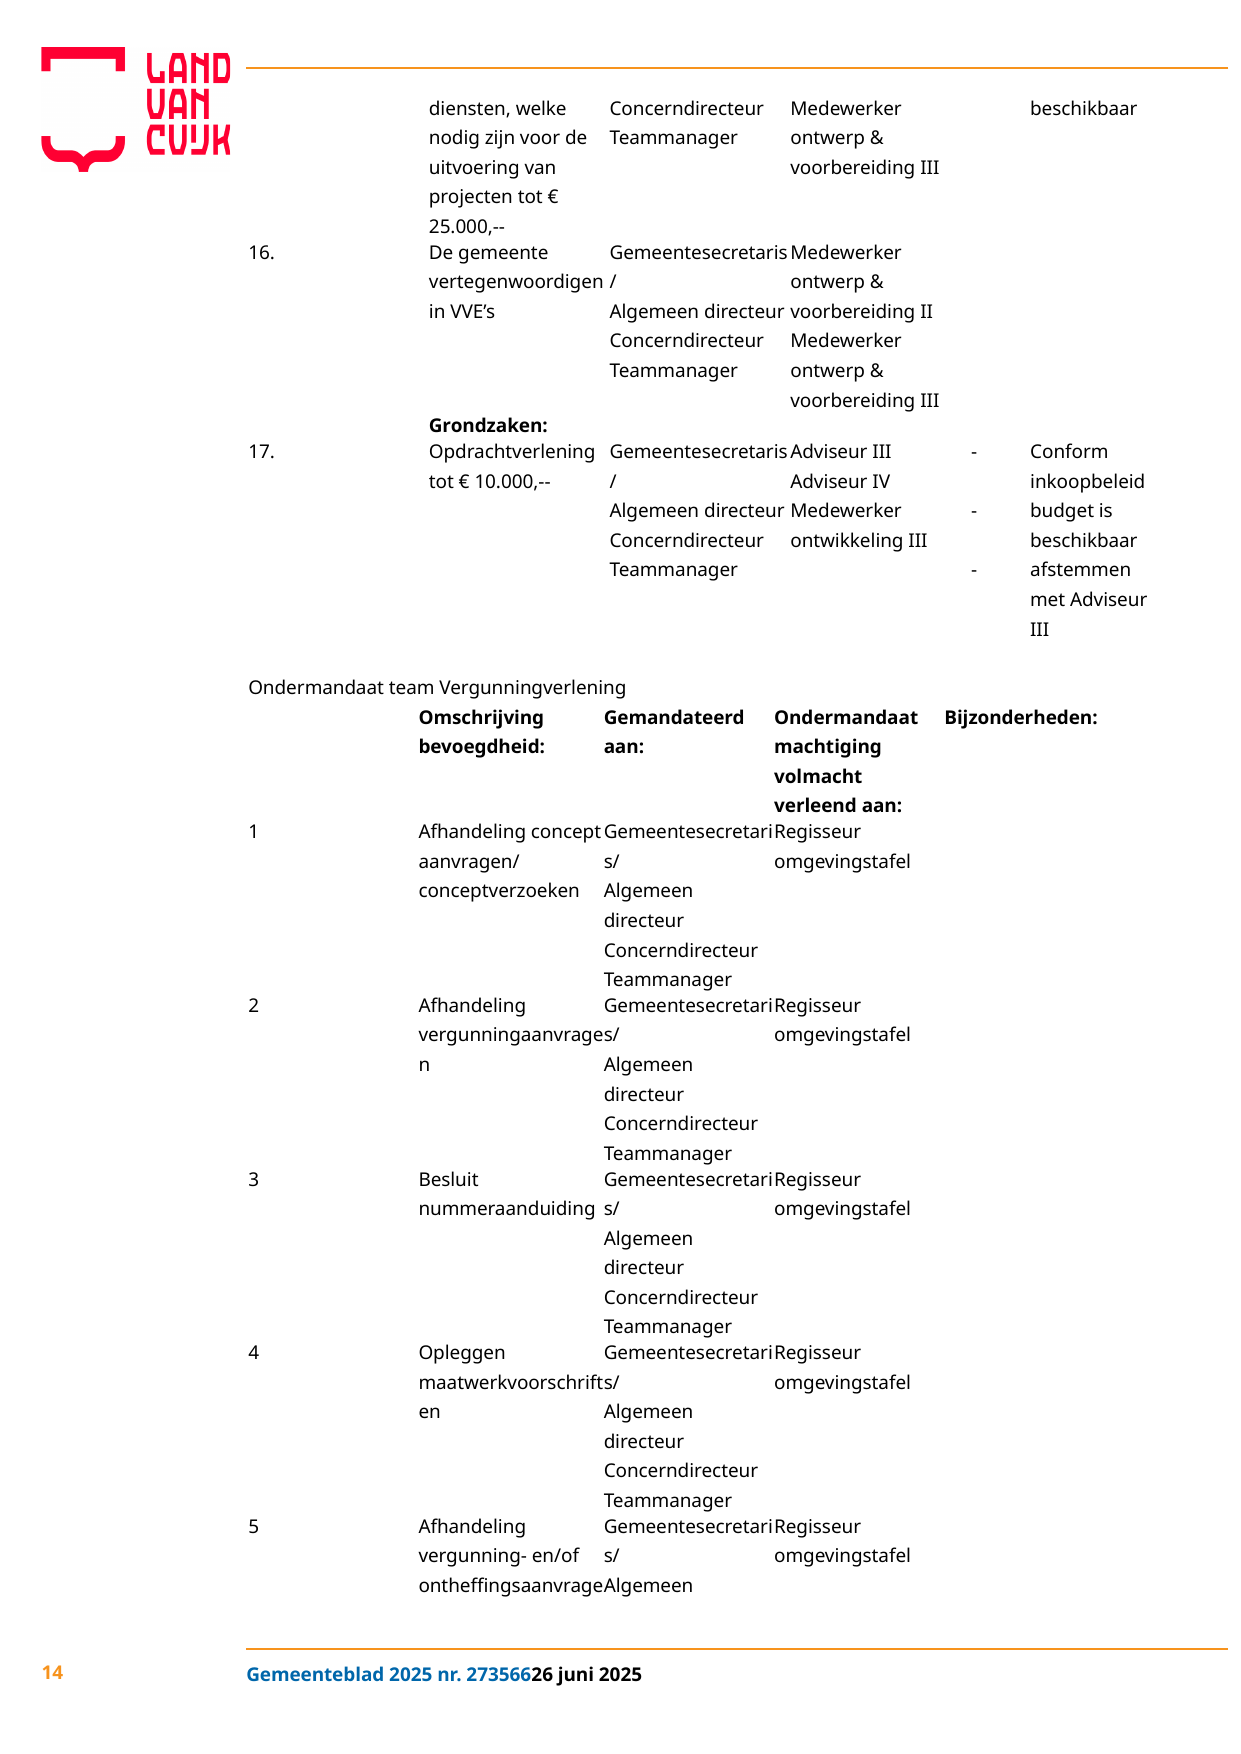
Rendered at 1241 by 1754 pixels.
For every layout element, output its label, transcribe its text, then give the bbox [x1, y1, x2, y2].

table_cell Afhandeling vergunningaanvragen [418, 992, 603, 1166]
table_cell Gemeentesecretaris/ Algemeen directeur Concerndirecteur Teammanager [609, 239, 790, 412]
table_header Omschrijving bevoegdheid: [418, 704, 603, 818]
table_cell Opdrachtverlening tot € 10.000,-- [429, 438, 609, 641]
text Ondermandaat team Vergunningverlening [248, 674, 1152, 700]
table_cell 5 [248, 1513, 418, 1598]
table_cell Grondzaken: [429, 413, 609, 438]
table_cell De gemeente vertegenwoordigen in VVE’s [429, 239, 609, 412]
table_cell [248, 413, 429, 438]
table_cell 3 [248, 1166, 418, 1339]
table_cell [944, 1513, 1152, 1598]
table_cell diensten, welke nodig zijn voor de uitvoering van projecten tot € 25.000,-- [429, 95, 609, 239]
table_cell Regisseur omgevingstafel [774, 992, 944, 1166]
table_cell [944, 819, 1152, 992]
table_cell [248, 95, 429, 239]
table_cell [944, 992, 1152, 1166]
table_cell Medewerker ontwerp & voorbereiding III [790, 95, 971, 239]
table_cell Regisseur omgevingstafel [774, 1166, 944, 1339]
table_header [248, 704, 418, 818]
table_cell Adviseur III Adviseur IV Medewerker ontwikkeling III [790, 438, 971, 641]
table_cell Gemeentesecretaris/ Algemeen directeur Concerndirecteur Teammanager [604, 1339, 774, 1513]
table_cell 1 [248, 819, 418, 992]
table_cell Conform inkoopbeleid budget is beschikbaar afstemmen met Adviseur III [971, 438, 1152, 641]
table_cell [971, 413, 1152, 438]
table_cell [609, 413, 790, 438]
table_cell Regisseur omgevingstafel [774, 1513, 944, 1598]
table_header Bijzonderheden: [944, 704, 1152, 818]
table_cell Gemeentesecretaris/ Algemeen [604, 1513, 774, 1598]
table_cell Regisseur omgevingstafel [774, 1339, 944, 1513]
table_cell Regisseur omgevingstafel [774, 819, 944, 992]
picture [41, 47, 231, 172]
table_cell Gemeentesecretaris/ Algemeen directeur Concerndirecteur Teammanager [604, 1166, 774, 1339]
table_cell 17. [248, 438, 429, 641]
table_cell Besluit nummeraanduiding [418, 1166, 603, 1339]
table_cell 4 [248, 1339, 418, 1513]
table_header Ondermandaat machtiging volmacht verleend aan: [774, 704, 944, 818]
table_cell 16. [248, 239, 429, 412]
table_cell Gemeentesecretaris/ Algemeen directeur Concerndirecteur Teammanager [604, 819, 774, 992]
table_cell beschikbaar [971, 95, 1152, 239]
table_cell [944, 1339, 1152, 1513]
table_cell Concerndirecteur Teammanager [609, 95, 790, 239]
table_cell Medewerker ontwerp & voorbereiding II Medewerker ontwerp & voorbereiding III [790, 239, 971, 412]
table_cell Opleggen maatwerkvoorschriften [418, 1339, 603, 1513]
table_cell 2 [248, 992, 418, 1166]
table_cell Gemeentesecretaris/ Algemeen directeur Concerndirecteur Teammanager [609, 438, 790, 641]
table_cell Afhandeling vergunning- en/of ontheffingsaanvrage [418, 1513, 603, 1598]
table_cell [790, 413, 971, 438]
table_cell Afhandeling concept aanvragen/ conceptverzoeken [418, 819, 603, 992]
table_header Gemandateerd aan: [604, 704, 774, 818]
table_cell [971, 239, 1152, 412]
table_cell Gemeentesecretaris/ Algemeen directeur Concerndirecteur Teammanager [604, 992, 774, 1166]
table_cell [944, 1166, 1152, 1339]
